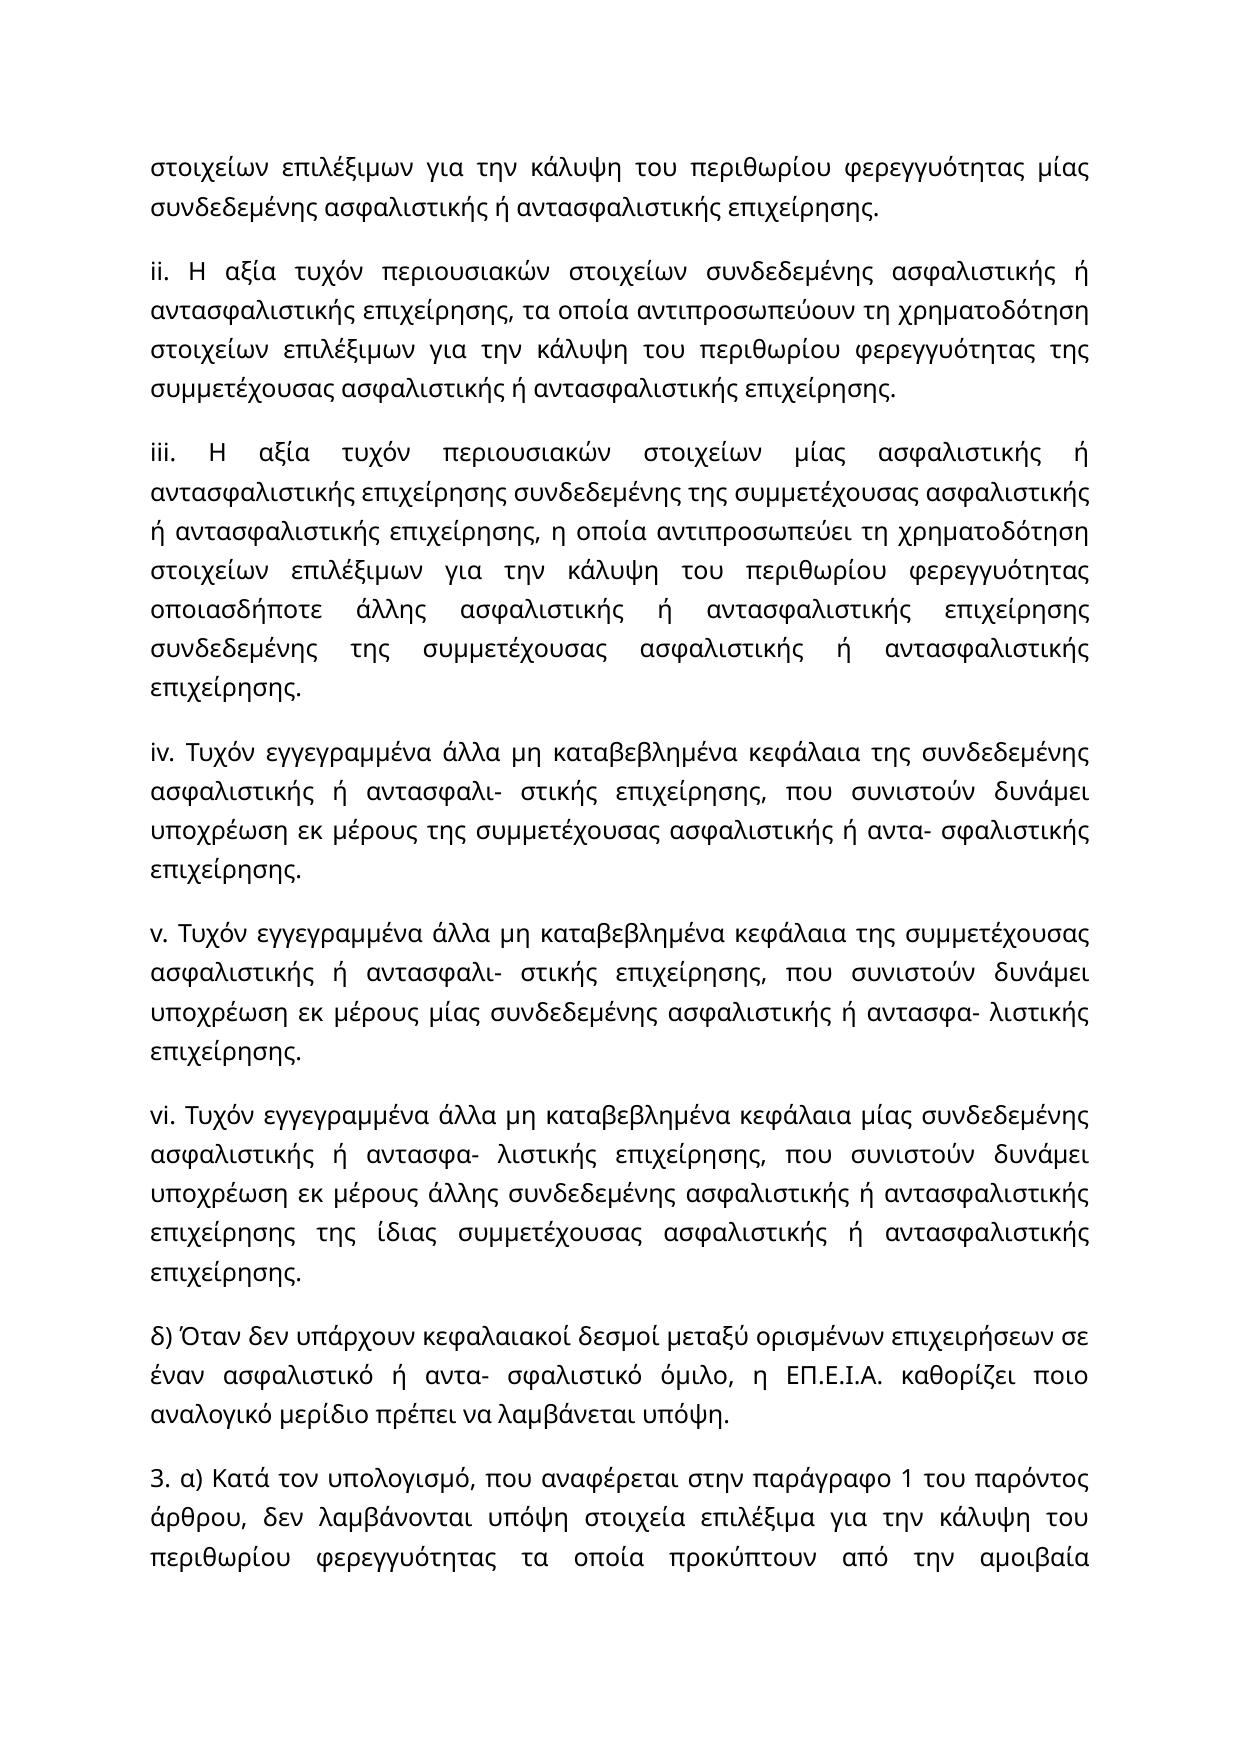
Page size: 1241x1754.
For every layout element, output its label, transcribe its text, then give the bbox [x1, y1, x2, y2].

text v. Τυχόν εγγεγραμμένα άλλα μη καταβεβλημένα κεφάλαια της συμμετέχουσας ασφαλιστικής ή αντασφαλι- στικής επιχείρησης, που συνιστούν δυνάμει υποχρέωση εκ μέρους μίας συνδεδεμένης ασφαλιστικής ή αντασφα- λιστικής επιχείρησης. [150, 916, 1090, 1067]
text ii. Η αξία τυχόν περιουσιακών στοιχείων συνδεδεμένης ασφαλιστικής ή αντασφαλιστικής επιχείρησης, τα οποία αντιπροσωπεύουν τη χρηματοδότηση στοιχείων επιλέξιμων για την κάλυψη του περιθωρίου φερεγγυότητας της συμμετέχουσας ασφαλιστικής ή αντασφαλιστικής επιχείρησης. [150, 253, 1090, 405]
text vi. Τυχόν εγγεγραμμένα άλλα μη καταβεβλημένα κεφάλαια μίας συνδεδεμένης ασφαλιστικής ή αντασφα- λιστικής επιχείρησης, που συνιστούν δυνάμει υποχρέωση εκ μέρους άλλης συνδεδεμένης ασφαλιστικής ή αντασφαλιστικής επιχείρησης της ίδιας συμμετέχουσας ασφαλιστικής ή αντασφαλιστικής επιχείρησης. [150, 1097, 1090, 1288]
text iii. Η αξία τυχόν περιουσιακών στοιχείων μίας ασφαλιστικής ή αντασφαλιστικής επιχείρησης συνδεδεμένης της συμμετέχουσας ασφαλιστικής ή αντασφαλιστικής επιχείρησης, η οποία αντιπροσωπεύει τη χρηματοδότηση στοιχείων επιλέξιμων για την κάλυψη του περιθωρίου φερεγγυότητας οποιασδήποτε άλλης ασφαλιστικής ή αντασφαλιστικής επιχείρησης συνδεδεμένης της συμμετέχουσας ασφαλιστικής ή αντασφαλιστικής επιχείρησης. [150, 435, 1090, 704]
text iv. Τυχόν εγγεγραμμένα άλλα μη καταβεβλημένα κεφάλαια της συνδεδεμένης ασφαλιστικής ή αντασφαλι- στικής επιχείρησης, που συνιστούν δυνάμει υποχρέωση εκ μέρους της συμμετέχουσας ασφαλιστικής ή αντα- σφαλιστικής επιχείρησης. [150, 734, 1090, 886]
text δ) Όταν δεν υπάρχουν κεφαλαιακοί δεσμοί μεταξύ ορισμένων επιχειρήσεων σε έναν ασφαλιστικό ή αντα- σφαλιστικό όμιλο, η ΕΠ.Ε.Ι.Α. καθορίζει ποιο αναλογικό μερίδιο πρέπει να λαμβάνεται υπόψη. [150, 1318, 1090, 1431]
text 3. α) Κατά τον υπολογισμό, που αναφέρεται στην παράγραφο 1 του παρόντος άρθρου, δεν λαμβάνονται υπόψη στοιχεία επιλέξιμα για την κάλυψη του περιθωρίου φερεγγυότητας τα οποία προκύπτουν από την αμοιβαία [150, 1461, 1090, 1573]
text στοιχείων επιλέξιμων για την κάλυψη του περιθωρίου φερεγγυότητας μίας συνδεδεμένης ασφαλιστικής ή αντασφαλιστικής επιχείρησης. [150, 150, 1090, 223]
